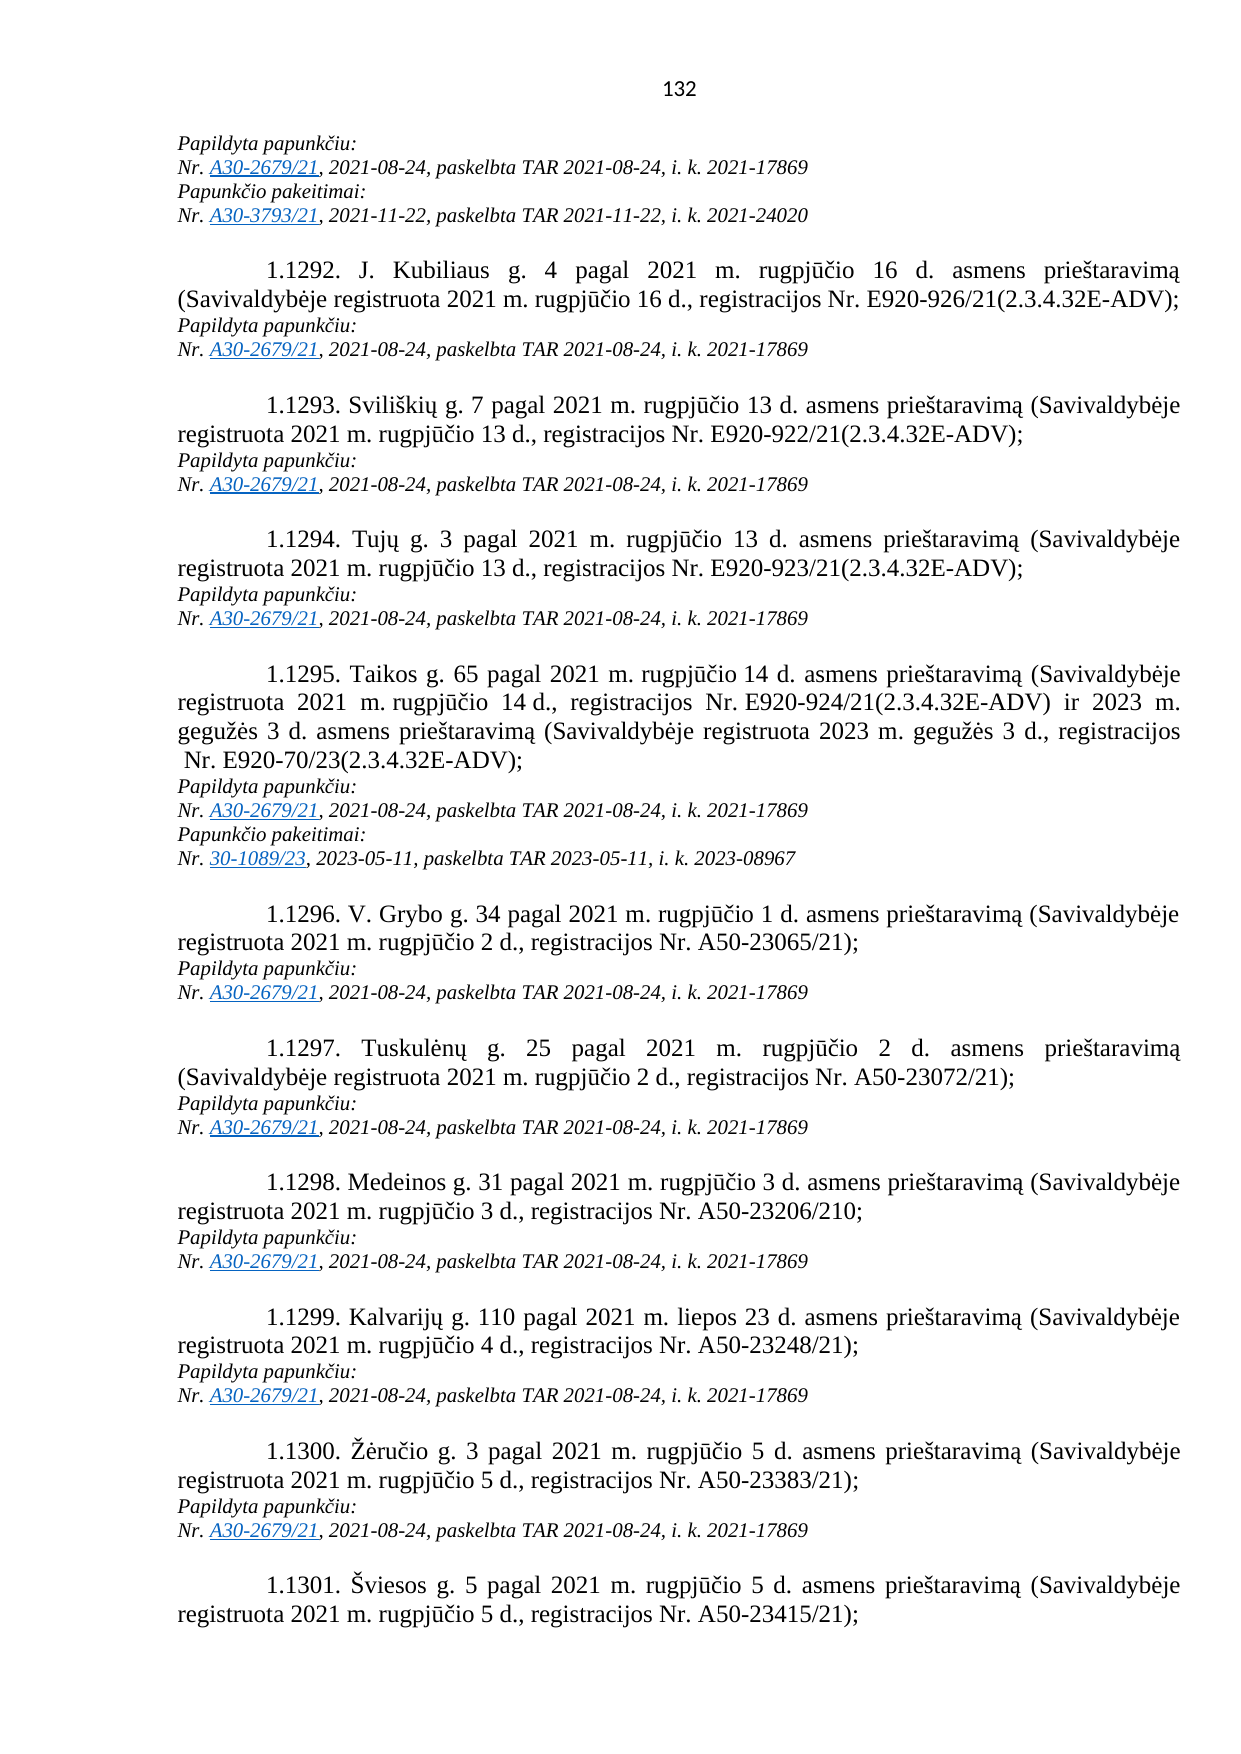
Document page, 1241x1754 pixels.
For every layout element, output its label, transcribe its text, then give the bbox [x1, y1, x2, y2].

text Papildyta papunkčiu: [177, 447, 1181, 472]
text Papildyta papunkčiu: [177, 956, 1181, 980]
text Papildyta papunkčiu: [177, 313, 1181, 337]
text Nr. A30-2679/21, 2021-08-24, paskelbta TAR 2021-08-24, i. k. 2021-17869 [177, 472, 1181, 496]
text Papildyta papunkčiu: [177, 582, 1181, 606]
text Nr. A30-2679/21, 2021-08-24, paskelbta TAR 2021-08-24, i. k. 2021-17869 [177, 1115, 1181, 1139]
text Nr. A30-3793/21, 2021-11-22, paskelbta TAR 2021-11-22, i. k. 2021-24020 [177, 203, 1181, 227]
text Nr. A30-2679/21, 2021-08-24, paskelbta TAR 2021-08-24, i. k. 2021-17869 [177, 798, 1181, 822]
text Papildyta papunkčiu: [177, 1359, 1181, 1383]
text 1.1301. Šviesos g. 5 pagal 2021 m. rugpjūčio 5 d. asmens prieštaravimą (Savivaldybėje registruota 2021 m. rugpjūčio 5 d., registracijos Nr. A50-23415/21); [177, 1571, 1181, 1628]
text Nr. A30-2679/21, 2021-08-24, paskelbta TAR 2021-08-24, i. k. 2021-17869 [177, 1518, 1181, 1542]
text Nr. A30-2679/21, 2021-08-24, paskelbta TAR 2021-08-24, i. k. 2021-17869 [177, 980, 1181, 1004]
text 1.1295. Taikos g. 65 pagal 2021 m. rugpjūčio 14 d. asmens prieštaravimą (Savivaldybėje registruota 2021 m. rugpjūčio 14 d., registracijos Nr. E920-924/21(2.3.4.32E-ADV) ir 2023 m. gegužės 3 d. asmens prieštaravimą (Savivaldybėje registruota 2023 m. gegužės 3 d., registracijos Nr. E920-70/23(2.3.4.32E-ADV); [177, 659, 1181, 774]
text 1.1294. Tujų g. 3 pagal 2021 m. rugpjūčio 13 d. asmens prieštaravimą (Savivaldybėje registruota 2021 m. rugpjūčio 13 d., registracijos Nr. E920-923/21(2.3.4.32E-ADV); [177, 524, 1181, 582]
text 1.1296. V. Grybo g. 34 pagal 2021 m. rugpjūčio 1 d. asmens prieštaravimą (Savivaldybėje registruota 2021 m. rugpjūčio 2 d., registracijos Nr. A50-23065/21); [177, 899, 1181, 956]
text Papildyta papunkčiu: [177, 774, 1181, 798]
text Papunkčio pakeitimai: [177, 822, 1181, 846]
text Nr. A30-2679/21, 2021-08-24, paskelbta TAR 2021-08-24, i. k. 2021-17869 [177, 155, 1181, 179]
text 1.1292. J. Kubiliaus g. 4 pagal 2021 m. rugpjūčio 16 d. asmens prieštaravimą (Savivaldybėje registruota 2021 m. rugpjūčio 16 d., registracijos Nr. E920-926/21(2.3.4.32E-ADV); [177, 256, 1181, 313]
text Papildyta papunkčiu: [177, 131, 1181, 155]
text 1.1299. Kalvarijų g. 110 pagal 2021 m. liepos 23 d. asmens prieštaravimą (Savivaldybėje registruota 2021 m. rugpjūčio 4 d., registracijos Nr. A50-23248/21); [177, 1302, 1181, 1359]
text Nr. A30-2679/21, 2021-08-24, paskelbta TAR 2021-08-24, i. k. 2021-17869 [177, 606, 1181, 630]
text Nr. A30-2679/21, 2021-08-24, paskelbta TAR 2021-08-24, i. k. 2021-17869 [177, 337, 1181, 361]
text Nr. A30-2679/21, 2021-08-24, paskelbta TAR 2021-08-24, i. k. 2021-17869 [177, 1249, 1181, 1273]
text Nr. A30-2679/21, 2021-08-24, paskelbta TAR 2021-08-24, i. k. 2021-17869 [177, 1383, 1181, 1407]
text Papildyta papunkčiu: [177, 1091, 1181, 1115]
text 1.1300. Žėručio g. 3 pagal 2021 m. rugpjūčio 5 d. asmens prieštaravimą (Savivaldybėje registruota 2021 m. rugpjūčio 5 d., registracijos Nr. A50-23383/21); [177, 1436, 1181, 1494]
text Nr. 30-1089/23, 2023-05-11, paskelbta TAR 2023-05-11, i. k. 2023-08967 [177, 846, 1181, 870]
text 1.1297. Tuskulėnų g. 25 pagal 2021 m. rugpjūčio 2 d. asmens prieštaravimą (Savivaldybėje registruota 2021 m. rugpjūčio 2 d., registracijos Nr. A50-23072/21); [177, 1033, 1181, 1091]
text 1.1298. Medeinos g. 31 pagal 2021 m. rugpjūčio 3 d. asmens prieštaravimą (Savivaldybėje registruota 2021 m. rugpjūčio 3 d., registracijos Nr. A50-23206/210; [177, 1167, 1181, 1225]
text Papildyta papunkčiu: [177, 1225, 1181, 1249]
text Papunkčio pakeitimai: [177, 179, 1181, 203]
text 1.1293. Sviliškių g. 7 pagal 2021 m. rugpjūčio 13 d. asmens prieštaravimą (Savivaldybėje registruota 2021 m. rugpjūčio 13 d., registracijos Nr. E920-922/21(2.3.4.32E-ADV); [177, 390, 1181, 447]
text Papildyta papunkčiu: [177, 1494, 1181, 1518]
